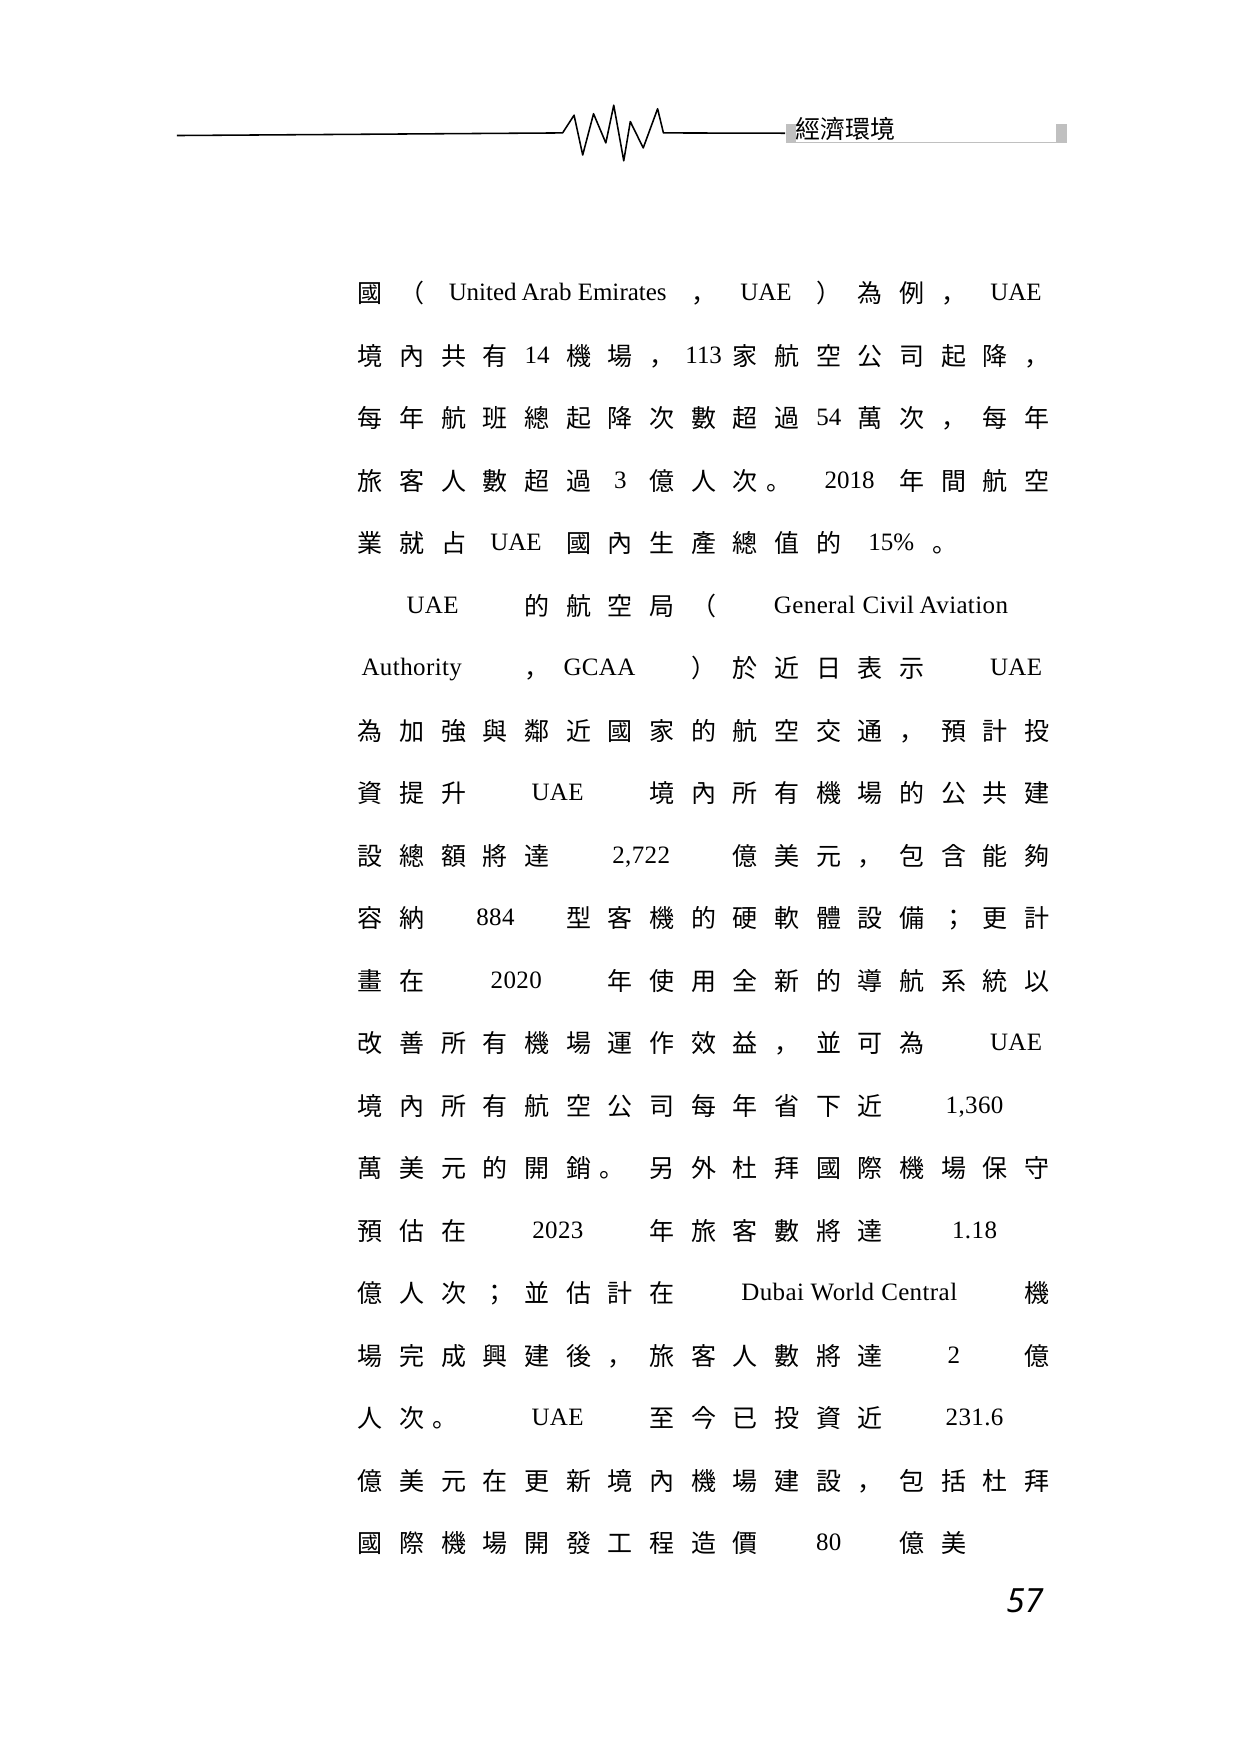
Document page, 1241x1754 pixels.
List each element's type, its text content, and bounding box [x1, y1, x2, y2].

text 國（United Arab Emirates，UAE）為例，UAE境內共有14機場，113家航空公司起降，每年航班總起降次數超過54萬次，每年旅客人數超過3億人次。2018年間航空業就占UAE國內生產總值的15%。 [330, 250, 1058, 563]
text UAE的航空局（General Civil Aviation Authority，GCAA）於近日表示UAE為加強與鄰近國家的航空交通，預計投資提升UAE境內所有機場的公共建設總額將達2,722億美元，包含能夠容納884型客機的硬軟體設備；更計畫在2020年使用全新的導航系統以改善所有機場運作效益，並可為UAE境內所有航空公司每年省下近1,360萬美元的開銷。另外杜拜國際機場保守預估在2023年旅客數將達1.18億人次；並估計在Dubai World Central機場完成興建後，旅客人數將達2億人次。UAE至今已投資近231.6億美元在更新境內機場建設，包括杜拜國際機場開發工程造價80億美 [330, 563, 1058, 1563]
